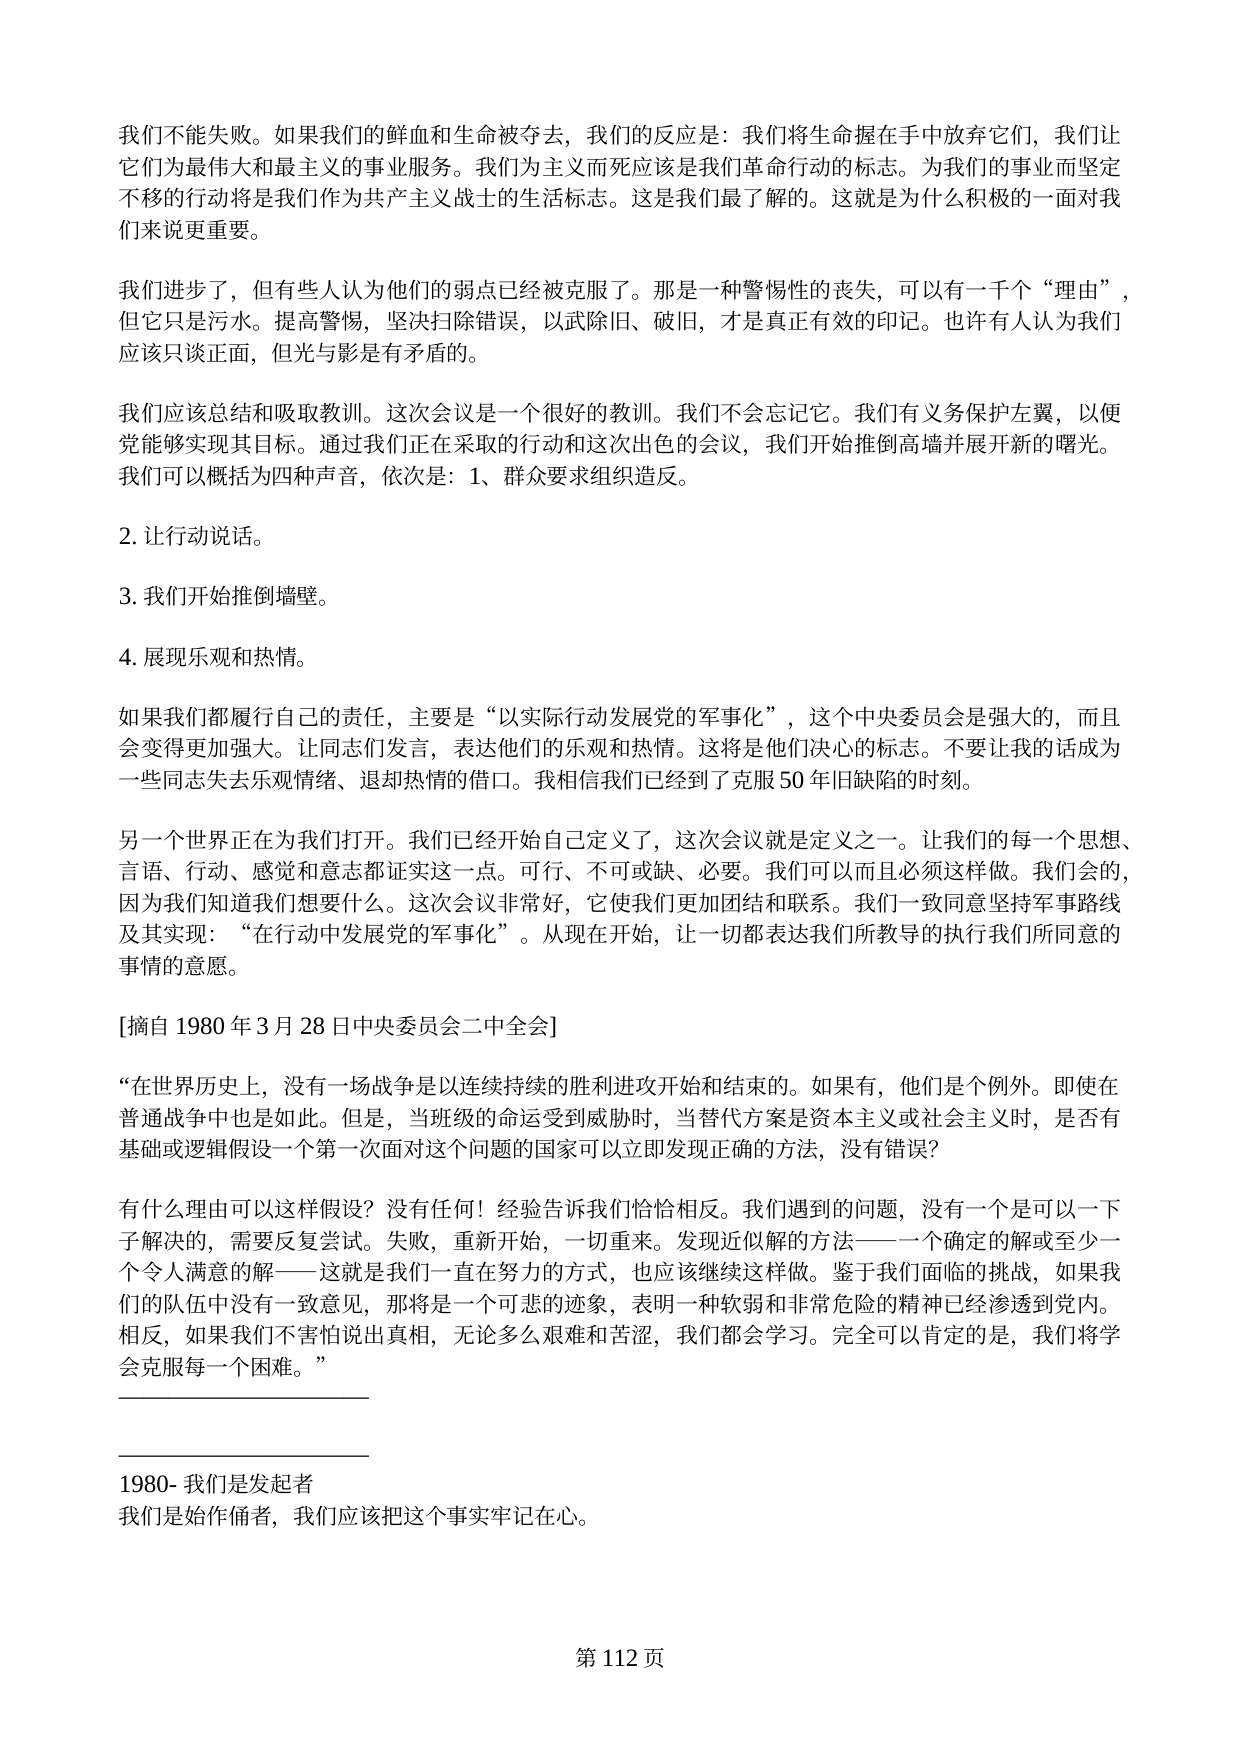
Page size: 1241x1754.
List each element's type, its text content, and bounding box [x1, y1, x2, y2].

text 3. 我们开始推倒墙壁。 [118, 579, 1122, 611]
text 另一个世界正在为我们打开。我们已经开始自己定义了，这次会议就是定义之一。让我们的每一个思想、言语、行动、感觉和意志都证实这一点。可行、不可或缺、必要。我们可以而且必须这样做。我们会的，因为我们知道我们想要什么。这次会议非常好，它使我们更加团结和联系。我们一致同意坚持军事路线及其实现：“在行动中发展党的军事化”。从现在开始，让一切都表达我们所教导的执行我们所同意的事情的意愿。 [118, 823, 1122, 980]
text 我们是始作俑者，我们应该把这个事实牢记在心。 [118, 1499, 1122, 1530]
text [摘自1980年3月28日中央委员会二中全会] [118, 1009, 1122, 1041]
text 我们不能失败。如果我们的鲜血和生命被夺去，我们的反应是：我们将生命握在手中放弃它们，我们让它们为最伟大和最主义的事业服务。我们为主义而死应该是我们革命行动的标志。为我们的事业而坚定不移的行动将是我们作为共产主义战士的生活标志。这是我们最了解的。这就是为什么积极的一面对我们来说更重要。 [118, 118, 1122, 244]
text 4. 展现乐观和热情。 [118, 640, 1122, 671]
text 有什么理由可以这样假设？没有任何！经验告诉我们恰恰相反。我们遇到的问题，没有一个是可以一下子解决的，需要反复尝试。失败，重新开始，一切重来。发现近似解的方法——一个确定的解或至少一个令人满意的解——这就是我们一直在努力的方式，也应该继续这样做。鉴于我们面临的挑战，如果我们的队伍中没有一致意见，那将是一个可悲的迹象，表明一种软弱和非常危险的精神已经渗透到党内。相反，如果我们不害怕说出真相，无论多么艰难和苦涩，我们都会学习。完全可以肯定的是，我们将学会克服每一个困难。” [118, 1192, 1122, 1381]
text —————————— [118, 1381, 1122, 1410]
text 我们应该总结和吸取教训。这次会议是一个很好的教训。我们不会忘记它。我们有义务保护左翼，以便党能够实现其目标。通过我们正在采取的行动和这次出色的会议，我们开始推倒高墙并展开新的曙光。我们可以概括为四种声音，依次是：1、群众要求组织造反。 [118, 396, 1122, 491]
text “在世界历史上，没有一场战争是以连续持续的胜利进攻开始和结束的。如果有，他们是个例外。即使在普通战争中也是如此。但是，当班级的命运受到威胁时，当替代方案是资本主义或社会主义时，是否有基础或逻辑假设一个第一次面对这个问题的国家可以立即发现正确的方法，没有错误？ [118, 1069, 1122, 1164]
text 2. 让行动说话。 [118, 519, 1122, 551]
text —————————— [118, 1439, 1122, 1467]
text 1980- 我们是发起者 [118, 1467, 1122, 1499]
text 我们进步了，但有些人认为他们的弱点已经被克服了。那是一种警惕性的丧失，可以有一千个“理由”，但它只是污水。提高警惕，坚决扫除错误，以武除旧、破旧，才是真正有效的印记。也许有人认为我们应该只谈正面，但光与影是有矛盾的。 [118, 273, 1122, 367]
text 如果我们都履行自己的责任，主要是“以实际行动发展党的军事化”，这个中央委员会是强大的，而且会变得更加强大。让同志们发言，表达他们的乐观和热情。这将是他们决心的标志。不要让我的话成为一些同志失去乐观情绪、退却热情的借口。我相信我们已经到了克服50年旧缺陷的时刻。 [118, 700, 1122, 794]
